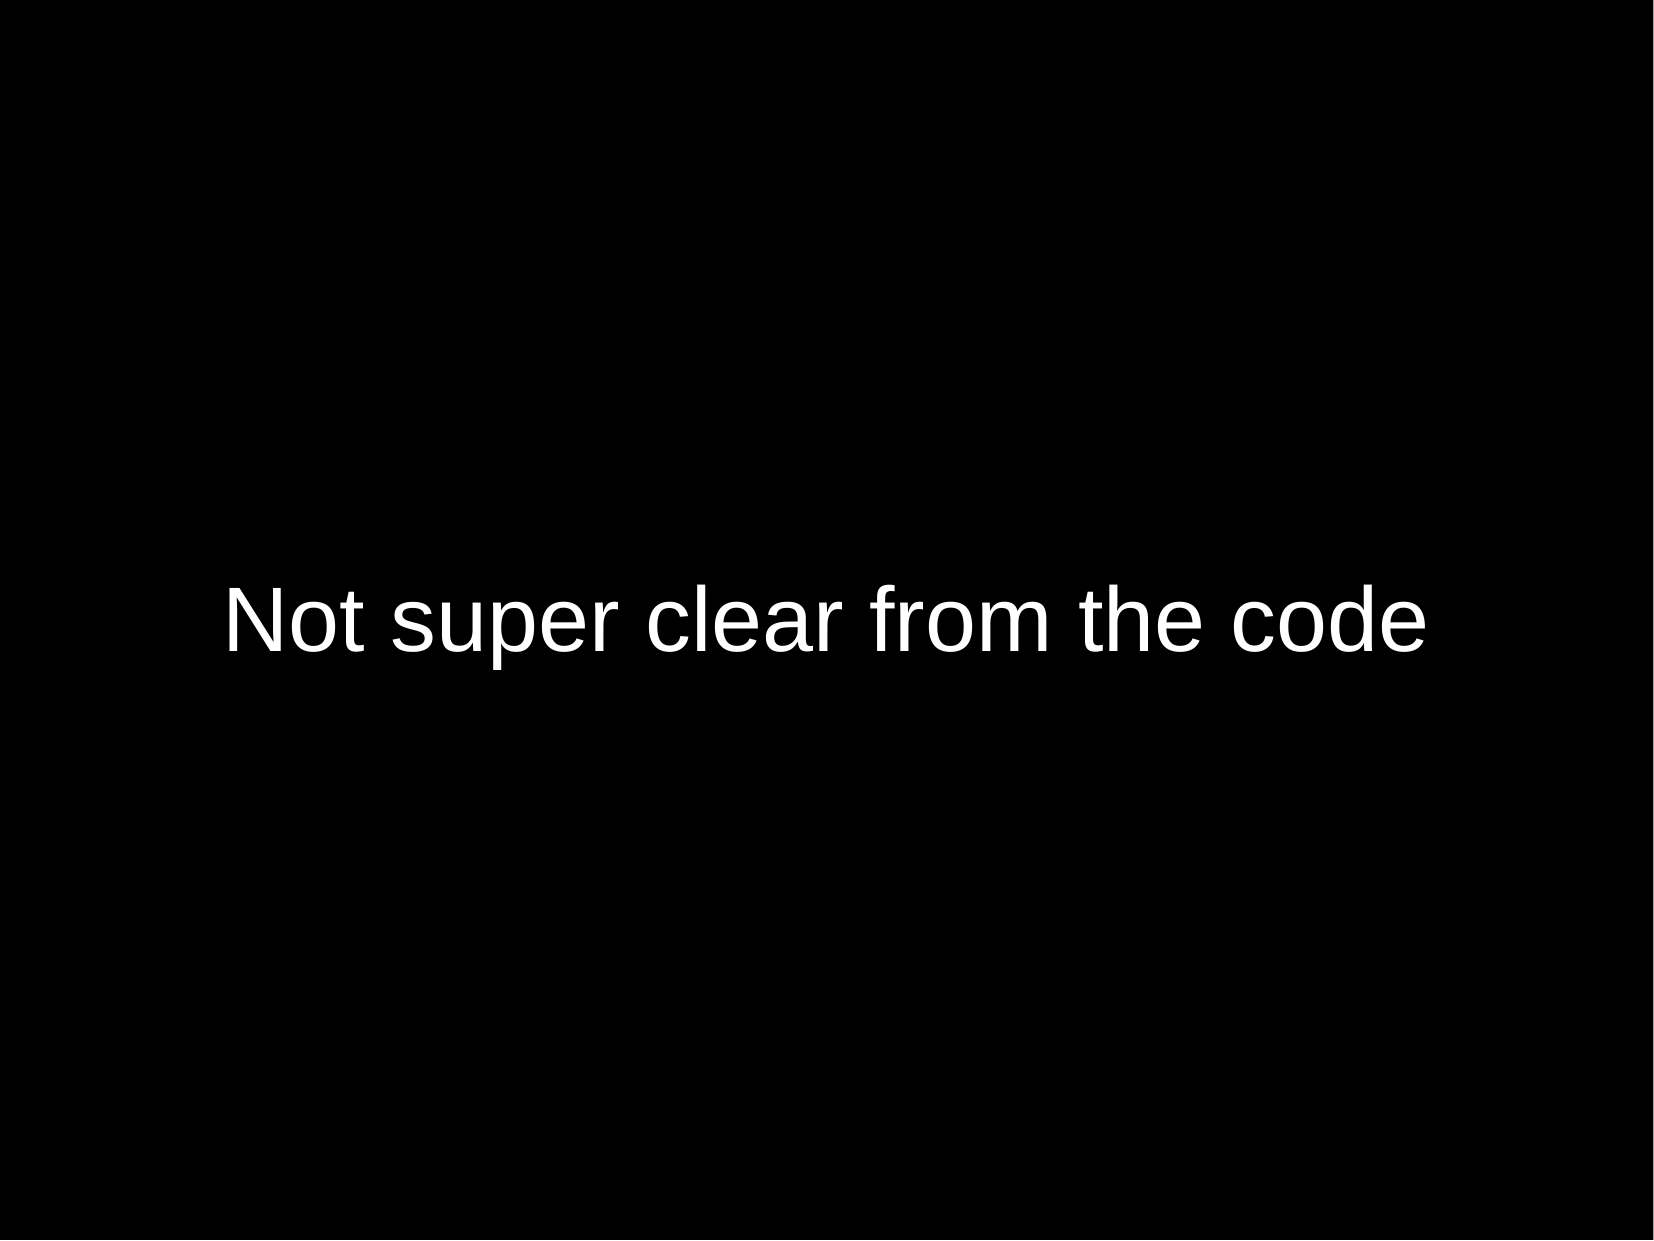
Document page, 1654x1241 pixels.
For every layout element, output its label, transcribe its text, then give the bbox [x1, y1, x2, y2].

title Not super clear from the code [82, 516, 1571, 724]
